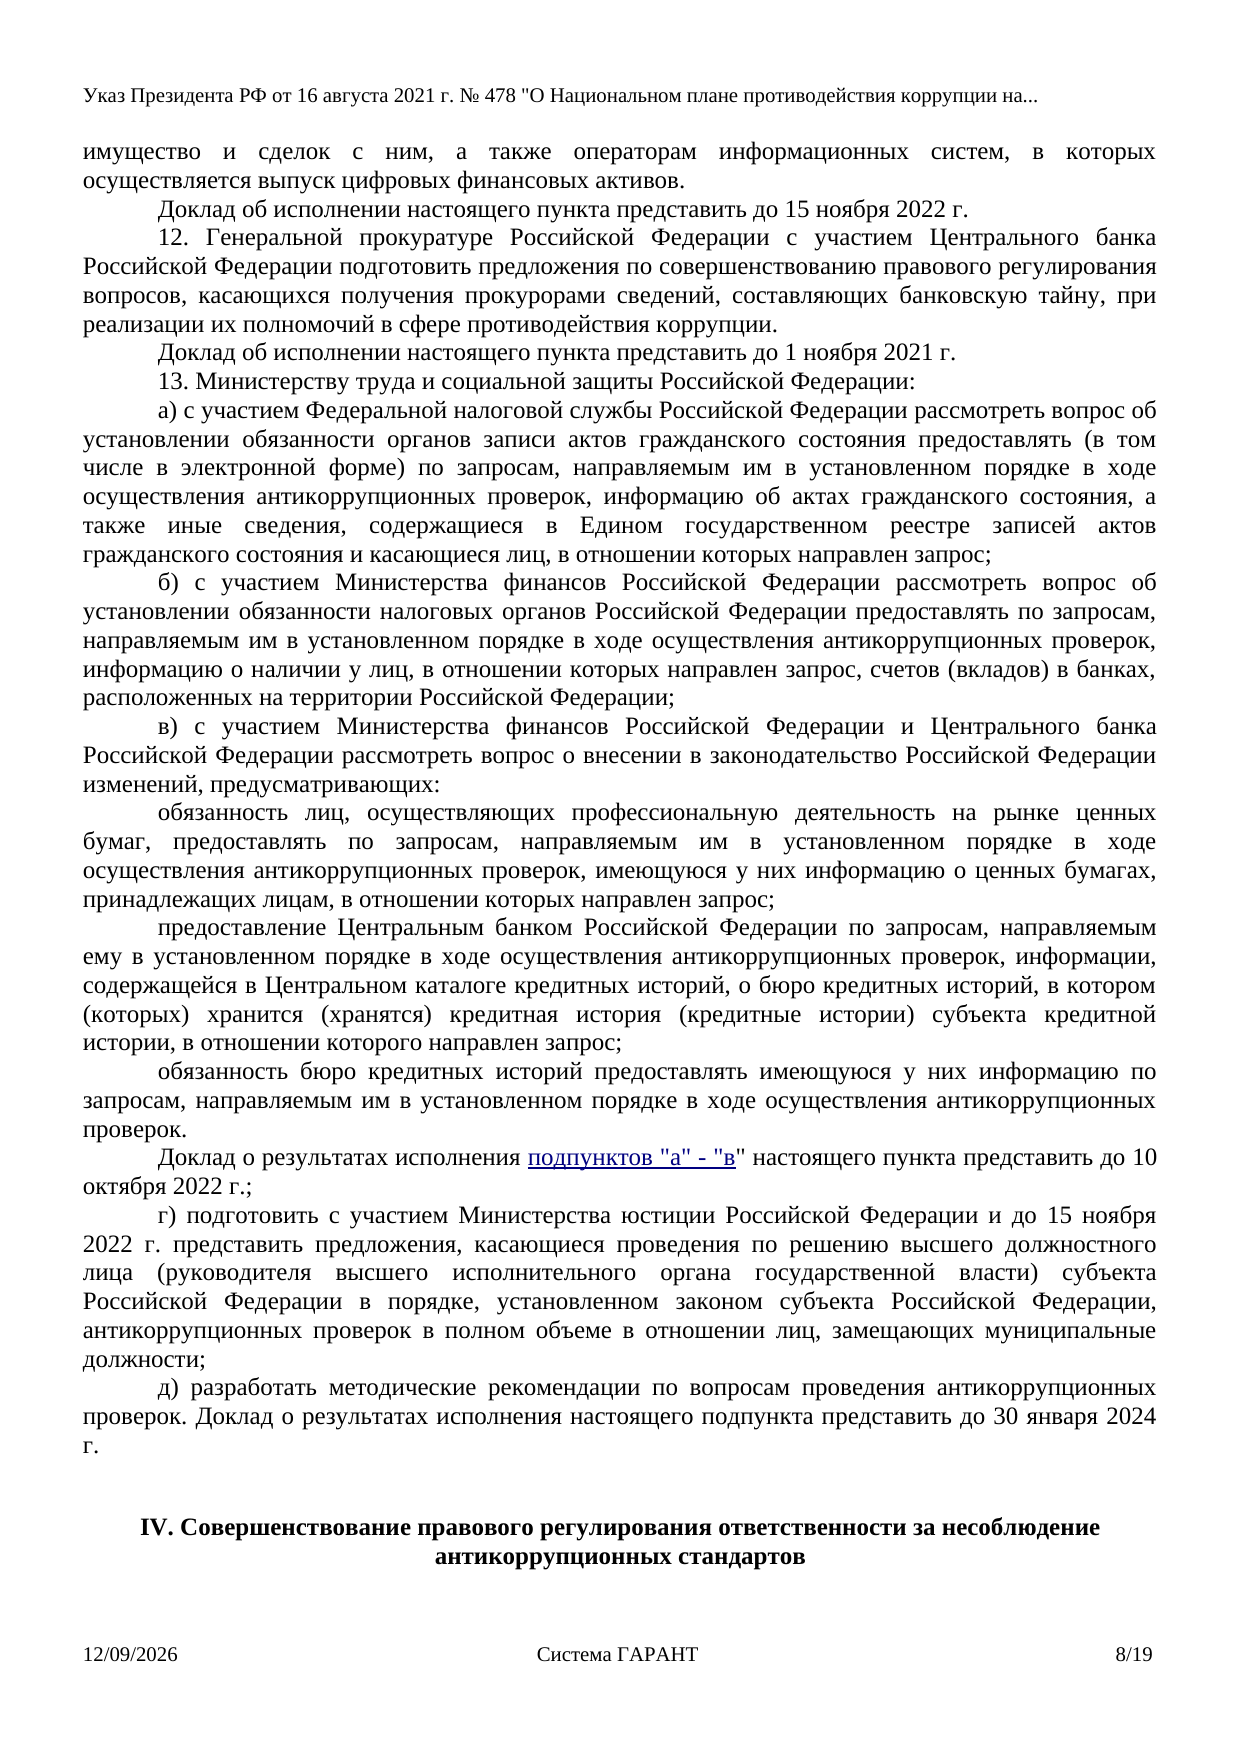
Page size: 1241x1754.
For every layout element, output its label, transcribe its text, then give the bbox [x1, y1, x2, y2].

subtitle IV. Совершенствование правового регулирования ответственности за несоблюдение антикоррупционных стандартов [83, 1512, 1157, 1570]
text Доклад об исполнении настоящего пункта представить до 1 ноября 2021 г. [83, 337, 1157, 366]
text предоставление Центральным банком Российской Федерации по запросам, направляемым ему в установленном порядке в ходе осуществления антикоррупционных проверок, информации, содержащейся в Центральном каталоге кредитных историй, о бюро кредитных историй, в котором (которых) хранится (хранятся) кредитная история (кредитные истории) субъекта кредитной истории, в отношении которого направлен запрос; [83, 912, 1157, 1056]
text Доклад об исполнении настоящего пункта представить до 15 ноября 2022 г. [83, 194, 1157, 222]
text в) с участием Министерства финансов Российской Федерации и Центрального банка Российской Федерации рассмотреть вопрос о внесении в законодательство Российской Федерации изменений, предусматривающих: [83, 711, 1157, 797]
text а) с участием Федеральной налоговой службы Российской Федерации рассмотреть вопрос об установлении обязанности органов записи актов гражданского состояния предоставлять (в том числе в электронной форме) по запросам, направляемым им в установленном порядке в ходе осуществления антикоррупционных проверок, информацию об актах гражданского состояния, а также иные сведения, содержащиеся в Едином государственном реестре записей актов гражданского состояния и касающиеся лиц, в отношении которых направлен запрос; [83, 395, 1157, 567]
text 12. Генеральной прокуратуре Российской Федерации с участием Центрального банка Российской Федерации подготовить предложения по совершенствованию правового регулирования вопросов, касающихся получения прокурорами сведений, составляющих банковскую тайну, при реализации их полномочий в сфере противодействия коррупции. [83, 222, 1157, 337]
text Доклад о результатах исполнения подпунктов "а" - "в" настоящего пункта представить до 10 октября 2022 г.; [83, 1142, 1157, 1200]
text имущество и сделок с ним, а также операторам информационных систем, в которых осуществляется выпуск цифровых финансовых активов. [83, 136, 1157, 194]
text обязанность лиц, осуществляющих профессиональную деятельность на рынке ценных бумаг, предоставлять по запросам, направляемым им в установленном порядке в ходе осуществления антикоррупционных проверок, имеющуюся у них информацию о ценных бумагах, принадлежащих лицам, в отношении которых направлен запрос; [83, 797, 1157, 912]
text г) подготовить с участием Министерства юстиции Российской Федерации и до 15 ноября 2022 г. представить предложения, касающиеся проведения по решению высшего должностного лица (руководителя высшего исполнительного органа государственной власти) субъекта Российской Федерации в порядке, установленном законом субъекта Российской Федерации, антикоррупционных проверок в полном объеме в отношении лиц, замещающих муниципальные должности; [83, 1200, 1157, 1372]
text б) с участием Министерства финансов Российской Федерации рассмотреть вопрос об установлении обязанности налоговых органов Российской Федерации предоставлять по запросам, направляемым им в установленном порядке в ходе осуществления антикоррупционных проверок, информацию о наличии у лиц, в отношении которых направлен запрос, счетов (вкладов) в банках, расположенных на территории Российской Федерации; [83, 567, 1157, 711]
text д) разработать методические рекомендации по вопросам проведения антикоррупционных проверок. Доклад о результатах исполнения настоящего подпункта представить до 30 января 2024 г. [83, 1372, 1157, 1459]
text обязанность бюро кредитных историй предоставлять имеющуюся у них информацию по запросам, направляемым им в установленном порядке в ходе осуществления антикоррупционных проверок. [83, 1056, 1157, 1142]
text 13. Министерству труда и социальной защиты Российской Федерации: [83, 366, 1157, 395]
